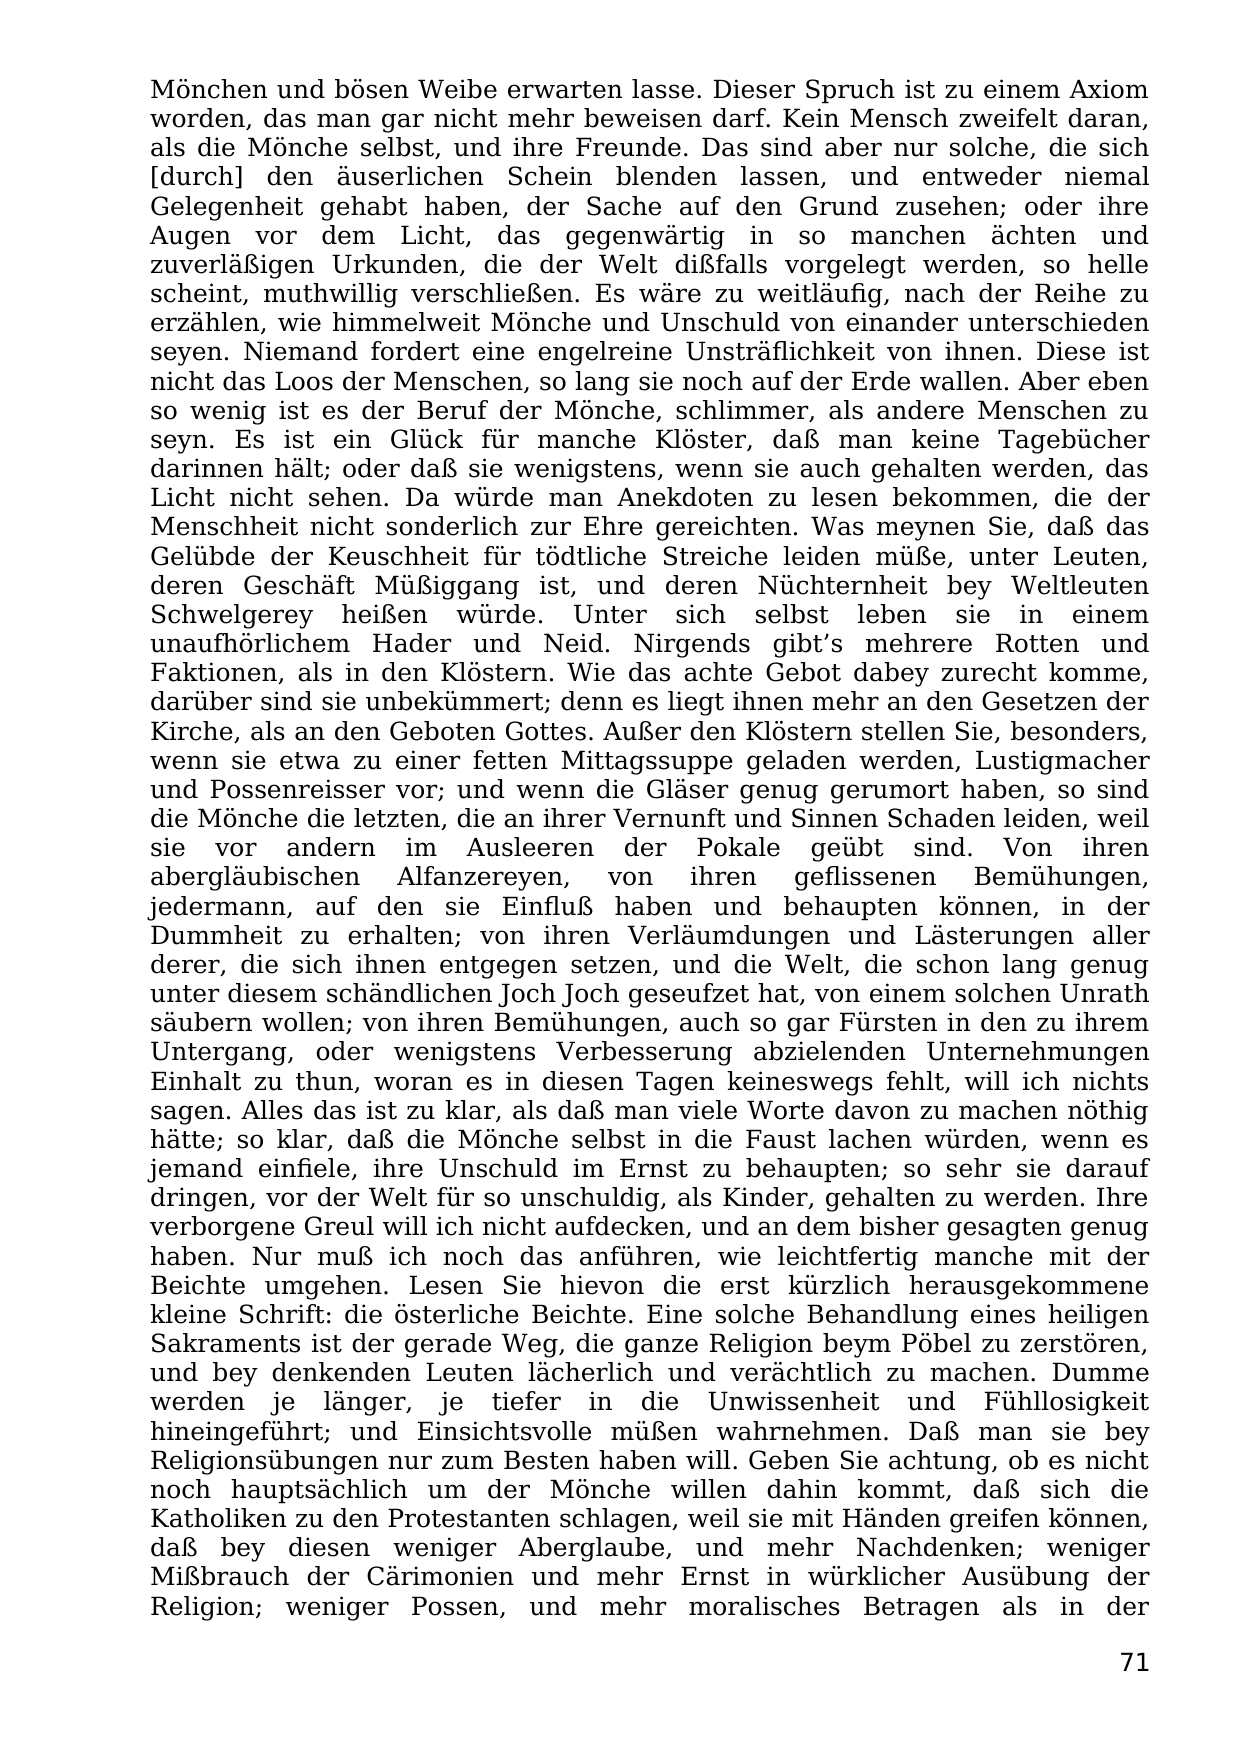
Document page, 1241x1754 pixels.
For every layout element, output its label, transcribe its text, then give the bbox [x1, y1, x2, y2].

text Mönchen und bösen Weibe erwarten lasse. Dieser Spruch ist zu einem Axiom worden, das man gar nicht mehr beweisen darf. Kein Mensch zweifelt daran, als die Mönche selbst, und ihre Freunde. Das sind aber nur solche, die sich [durch] den äuserlichen Schein blenden lassen, und entweder niemal Gelegenheit gehabt haben, der Sache auf den Grund zusehen; oder ihre Augen vor dem Licht, das gegenwärtig in so manchen ächten und zuverläßigen Urkunden, die der Welt dißfalls vorgelegt werden, so helle scheint, muthwillig verschließen. Es wäre zu weitläufig, nach der Reihe zu erzählen, wie himmelweit Mönche und Unschuld von einander unterschieden seyen. Niemand fordert eine engelreine Unsträflichkeit von ihnen. Diese ist nicht das Loos der Menschen, so lang sie noch auf der Erde wallen. Aber eben so wenig ist es der Beruf der Mönche, schlimmer, als andere Menschen zu seyn. Es ist ein Glück für manche Klöster, daß man keine Tagebücher darinnen hält; oder daß sie wenigstens, wenn sie auch gehalten werden, das Licht nicht sehen. Da würde man Anekdoten zu lesen bekommen, die der Menschheit nicht sonderlich zur Ehre gereichten. Was meynen Sie, daß das Gelübde der Keuschheit für tödtliche Streiche leiden müße, unter Leuten, deren Geschäft Müßiggang ist, und deren Nüchternheit bey Weltleuten Schwelgerey heißen würde. Unter sich selbst leben sie in einem unaufhörlichem Hader und Neid. Nirgends gibt’s mehrere Rotten und Faktionen, als in den Klöstern. Wie das achte Gebot dabey zurecht komme, darüber sind sie unbekümmert; denn es liegt ihnen mehr an den Gesetzen der Kirche, als an den Geboten Gottes. Außer den Klöstern stellen Sie, besonders, wenn sie etwa zu einer fetten Mittagssuppe geladen werden, Lustigmacher und Possenreisser vor; und wenn die Gläser genug gerumort haben, so sind die Mönche die letzten, die an ihrer Vernunft und Sinnen Schaden leiden, weil sie vor andern im Ausleeren der Pokale geübt sind. Von ihren abergläubischen Alfanzereyen, von ihren geflissenen Bemühungen, jedermann, auf den sie Einfluß haben und behaupten können, in der Dummheit zu erhalten; von ihren Verläumdungen und Lästerungen aller derer, die sich ihnen entgegen setzen, und die Welt, die schon lang genug unter diesem schändlichen Joch Joch geseufzet hat, von einem solchen Unrath säubern wollen; von ihren Bemühungen, auch so gar Fürsten in den zu ihrem Untergang, oder wenigstens Verbesserung abzielenden Unternehmungen Einhalt zu thun, woran es in diesen Tagen keineswegs fehlt, will ich nichts sagen. Alles das ist zu klar, als daß man viele Worte davon zu machen nöthig hätte; so klar, daß die Mönche selbst in die Faust lachen würden, wenn es jemand einfiele, ihre Unschuld im Ernst zu behaupten; so sehr sie darauf dringen, vor der Welt für so unschuldig, als Kinder, gehalten zu werden. Ihre verborgene Greul will ich nicht aufdecken, und an dem bisher gesagten genug haben. Nur muß ich noch das anführen, wie leichtfertig manche mit der Beichte umgehen. Lesen Sie hievon die erst kürzlich herausgekommene kleine Schrift: die österliche Beichte. Eine solche Behandlung eines heiligen Sakraments ist der gerade Weg, die ganze Religion beym Pöbel zu zerstören, und bey denkenden Leuten lächerlich und verächtlich zu machen. Dumme werden je länger, je tiefer in die Unwissenheit und Fühllosigkeit hineingeführt; und Einsichtsvolle müßen wahrnehmen. Daß man sie bey Religionsübungen nur zum Besten haben will. Geben Sie achtung, ob es nicht noch hauptsächlich um der Mönche willen dahin kommt, daß sich die Katholiken zu den Protestanten schlagen, weil sie mit Händen greifen können, daß bey diesen weniger Aberglaube, und mehr Nachdenken; weniger Mißbrauch der Cärimonien und mehr Ernst in würklicher Ausübung der Religion; weniger Possen, und mehr moralisches Betragen als in der [150, 75, 1151, 1621]
